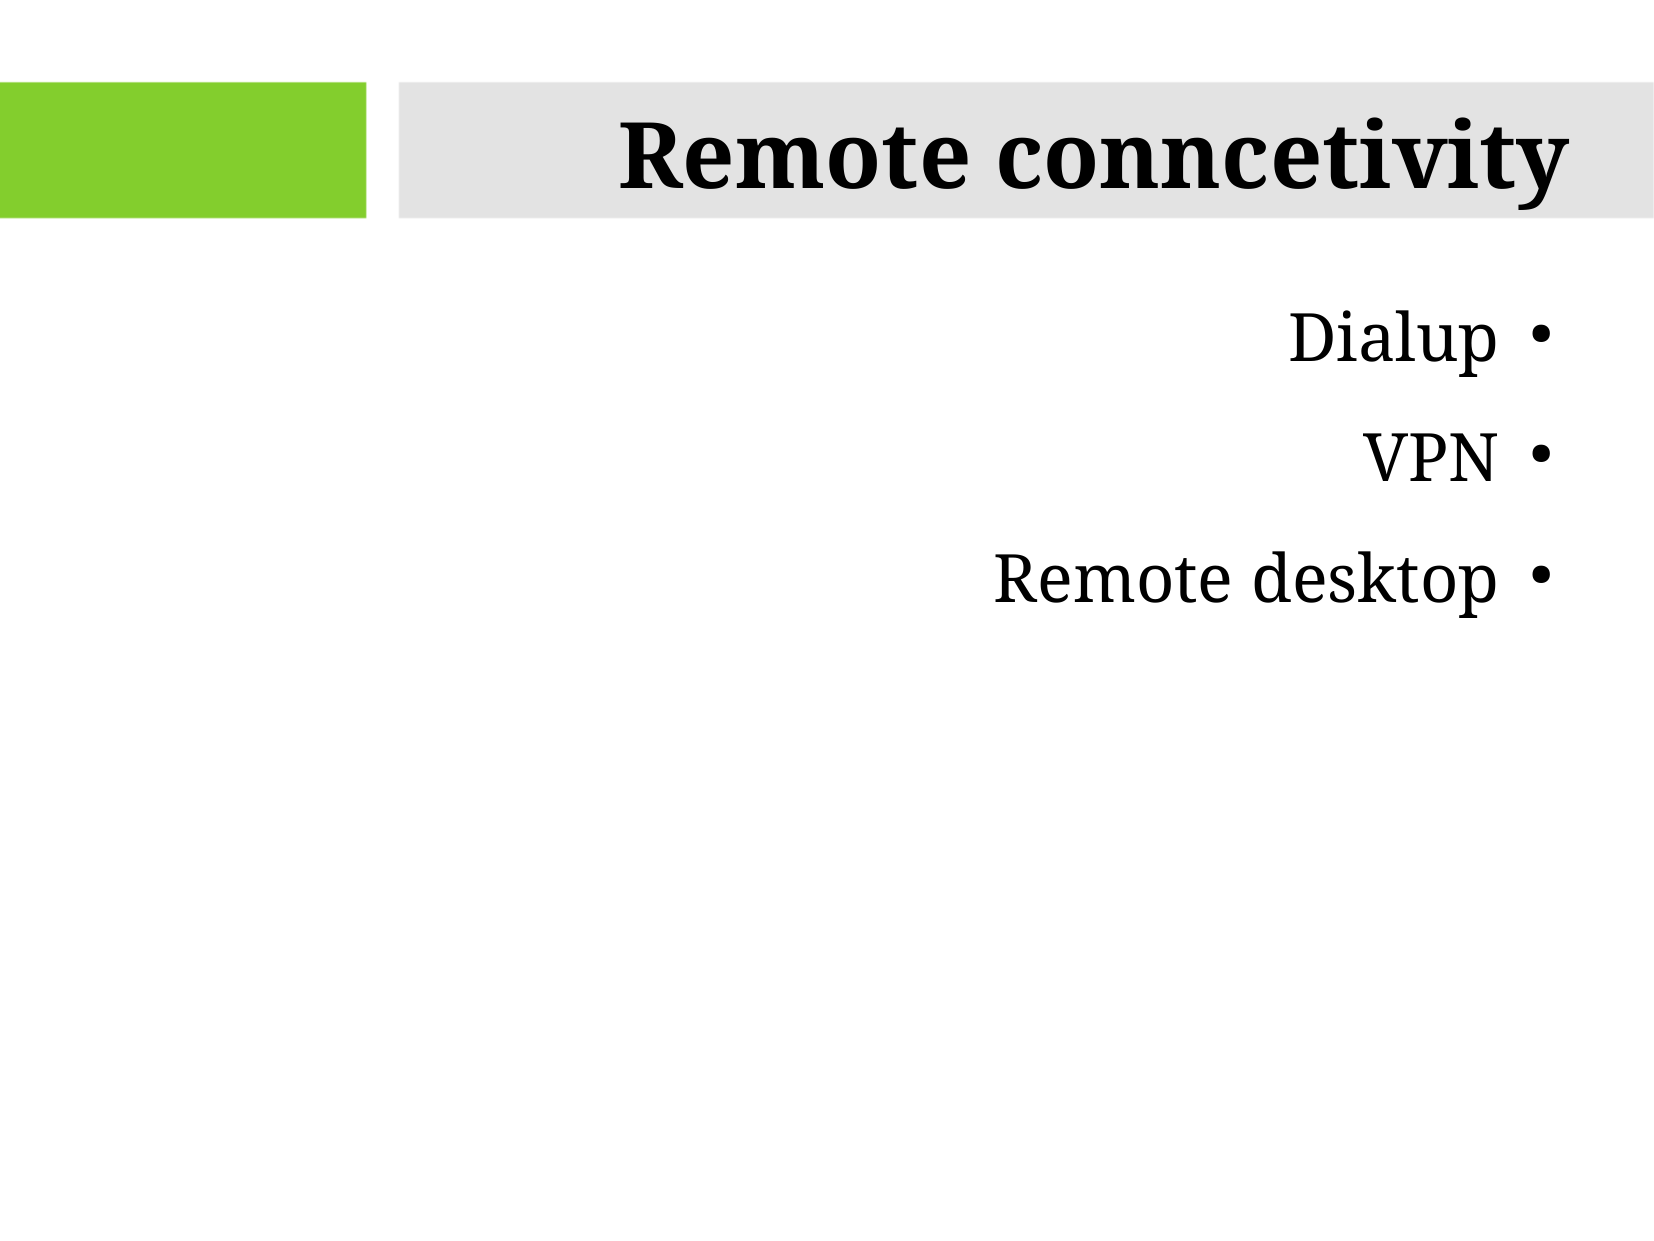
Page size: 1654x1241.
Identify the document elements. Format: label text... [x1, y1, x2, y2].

picture [0, 0, 1654, 1241]
list Dialup VPN Remote desktop [82, 290, 1571, 1109]
title Remote conncetivity [82, 49, 1571, 257]
